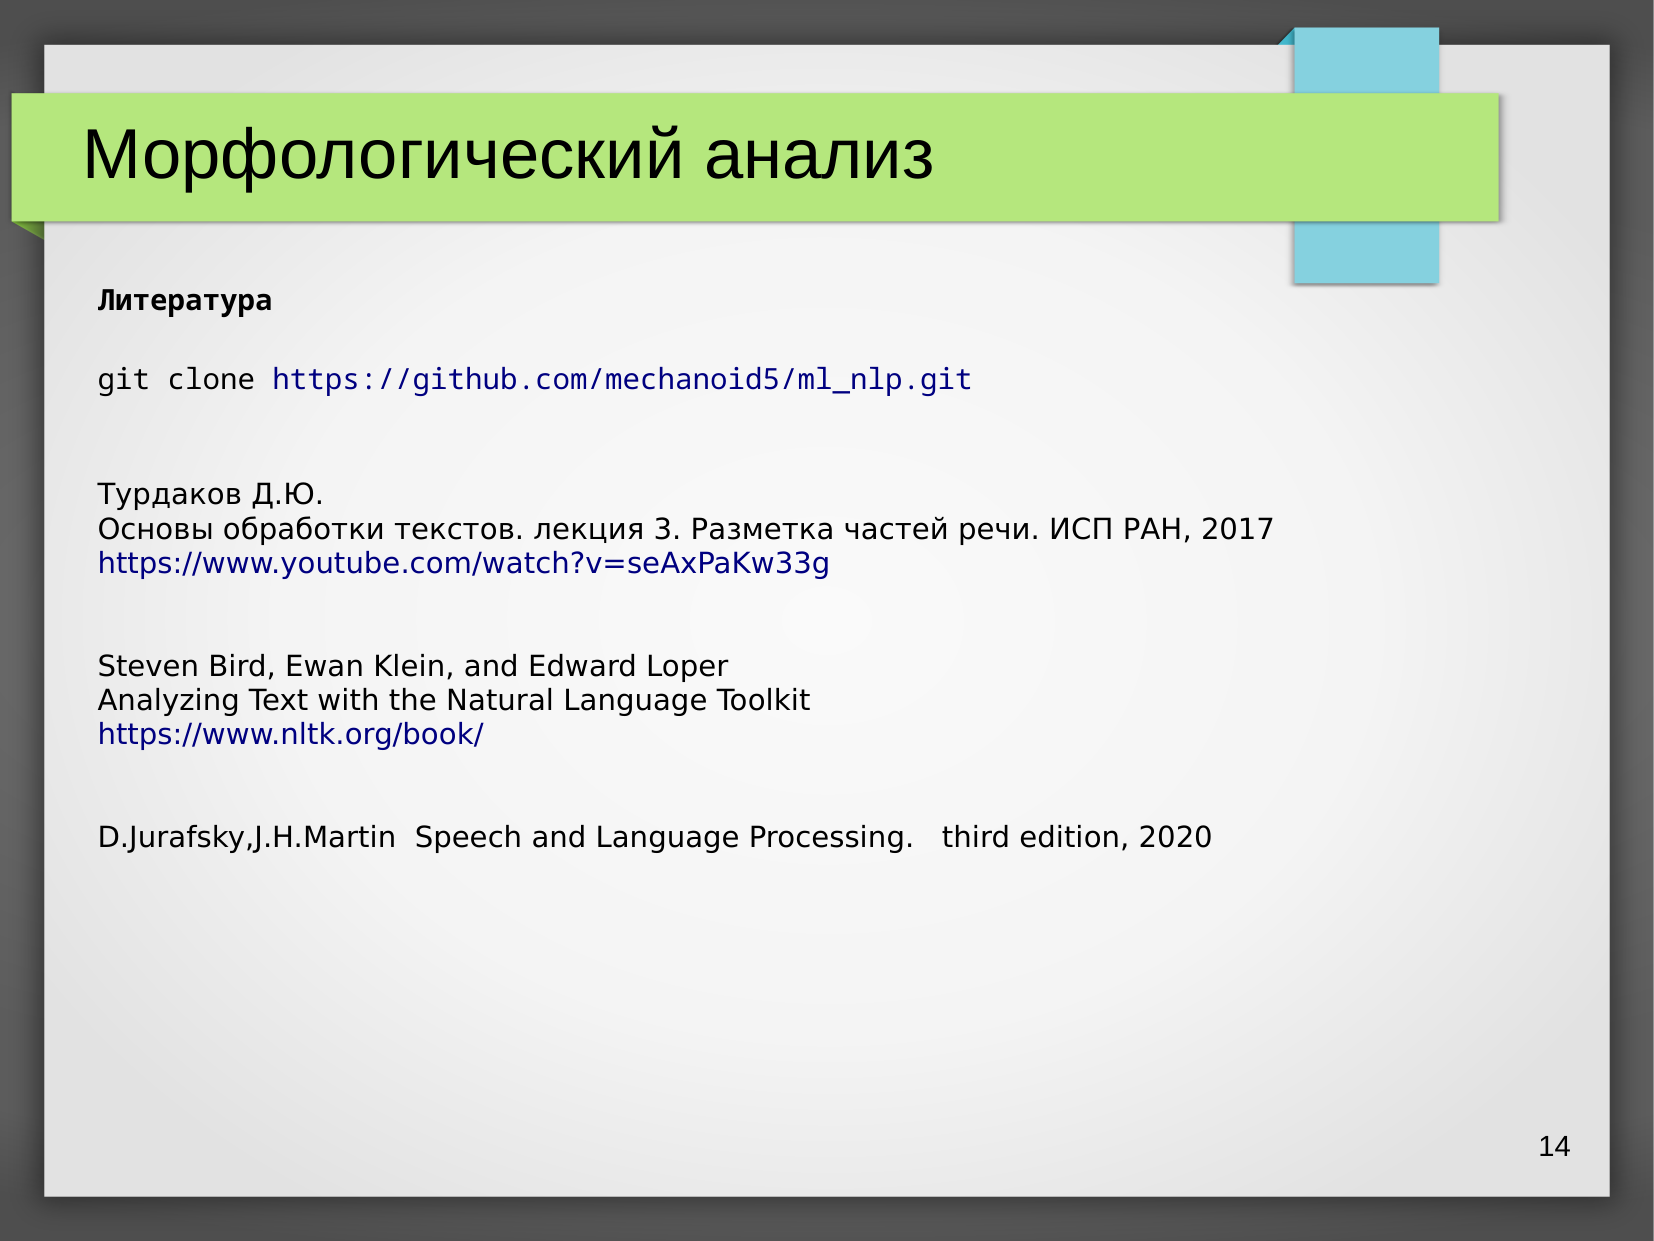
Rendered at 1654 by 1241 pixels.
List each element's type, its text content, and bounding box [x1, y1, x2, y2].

title Морфологический анализ [82, 114, 993, 194]
picture [0, 0, 1654, 1241]
text_box Литература git clone https://github.com/mechanoid5/ml_nlp.git Турдаков Д.Ю. Основы обработки текстов. лекция 3. Разметка частей речи. ИСП РАН, 2017 https://www.youtube.com/watch?v=seAxPaKw33g Steven Bird, Ewan Klein, and Edward Loper Analyzing Text with the Natural Language Toolkit https://www.nltk.org/book/ D.Jurafsky,J.H.Martin Speech and Language Processing. third edition, 2020 [82, 271, 1607, 1109]
